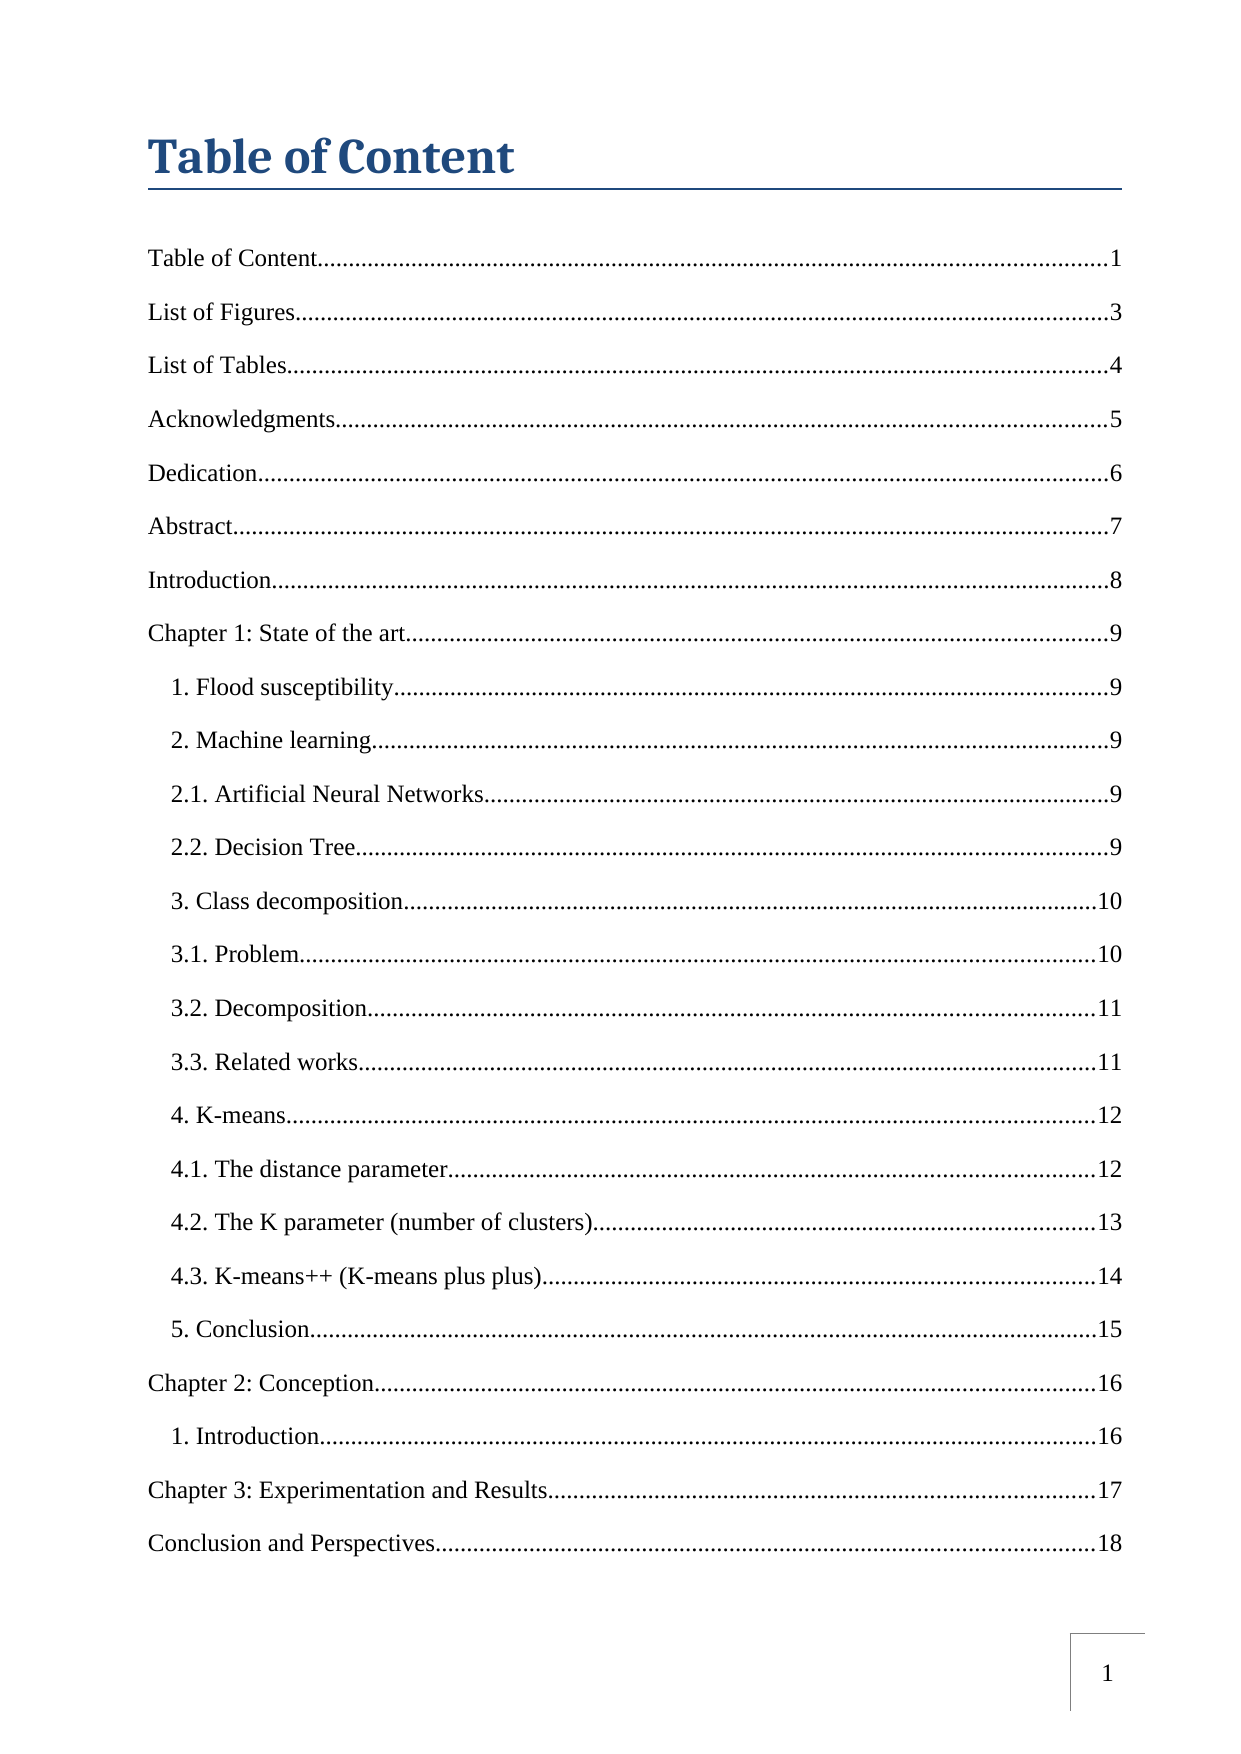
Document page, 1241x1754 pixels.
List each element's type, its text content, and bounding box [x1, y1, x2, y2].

text 4.2. The K parameter (number of clusters) 13 [171, 1207, 1122, 1236]
text List of Figures 3 [148, 297, 1122, 326]
text Chapter 3: Experimentation and Results 17 [148, 1475, 1122, 1504]
text 1. Flood susceptibility 9 [171, 672, 1122, 701]
text Abstract 7 [148, 511, 1122, 540]
text 3.1. Problem 10 [171, 939, 1122, 968]
subtitle Table of Content [148, 129, 1122, 188]
text Chapter 1: State of the art 9 [148, 618, 1122, 647]
text List of Tables 4 [148, 351, 1122, 379]
text 3.3. Related works 11 [171, 1047, 1122, 1075]
text 5. Conclusion 15 [171, 1314, 1122, 1343]
text Acknowledgments 5 [148, 404, 1122, 433]
text Conclusion and Perspectives 18 [148, 1528, 1122, 1557]
text 2. Machine learning 9 [171, 725, 1122, 754]
text 4.3. K-means++ (K-means plus plus) 14 [171, 1261, 1122, 1289]
text Introduction 8 [148, 565, 1122, 593]
text 3.2. Decomposition 11 [171, 993, 1122, 1022]
text 4. K-means 12 [171, 1100, 1122, 1129]
text 4.1. The distance parameter 12 [171, 1154, 1122, 1182]
text Chapter 2: Conception 16 [148, 1368, 1122, 1397]
text Dedication 6 [148, 458, 1122, 486]
text 3. Class decomposition 10 [171, 886, 1122, 915]
text 2.2. Decision Tree 9 [171, 832, 1122, 861]
text Table of Content 1 [148, 243, 1122, 272]
text 2.1. Artificial Neural Networks 9 [171, 779, 1122, 808]
text 1. Introduction 16 [171, 1421, 1122, 1450]
